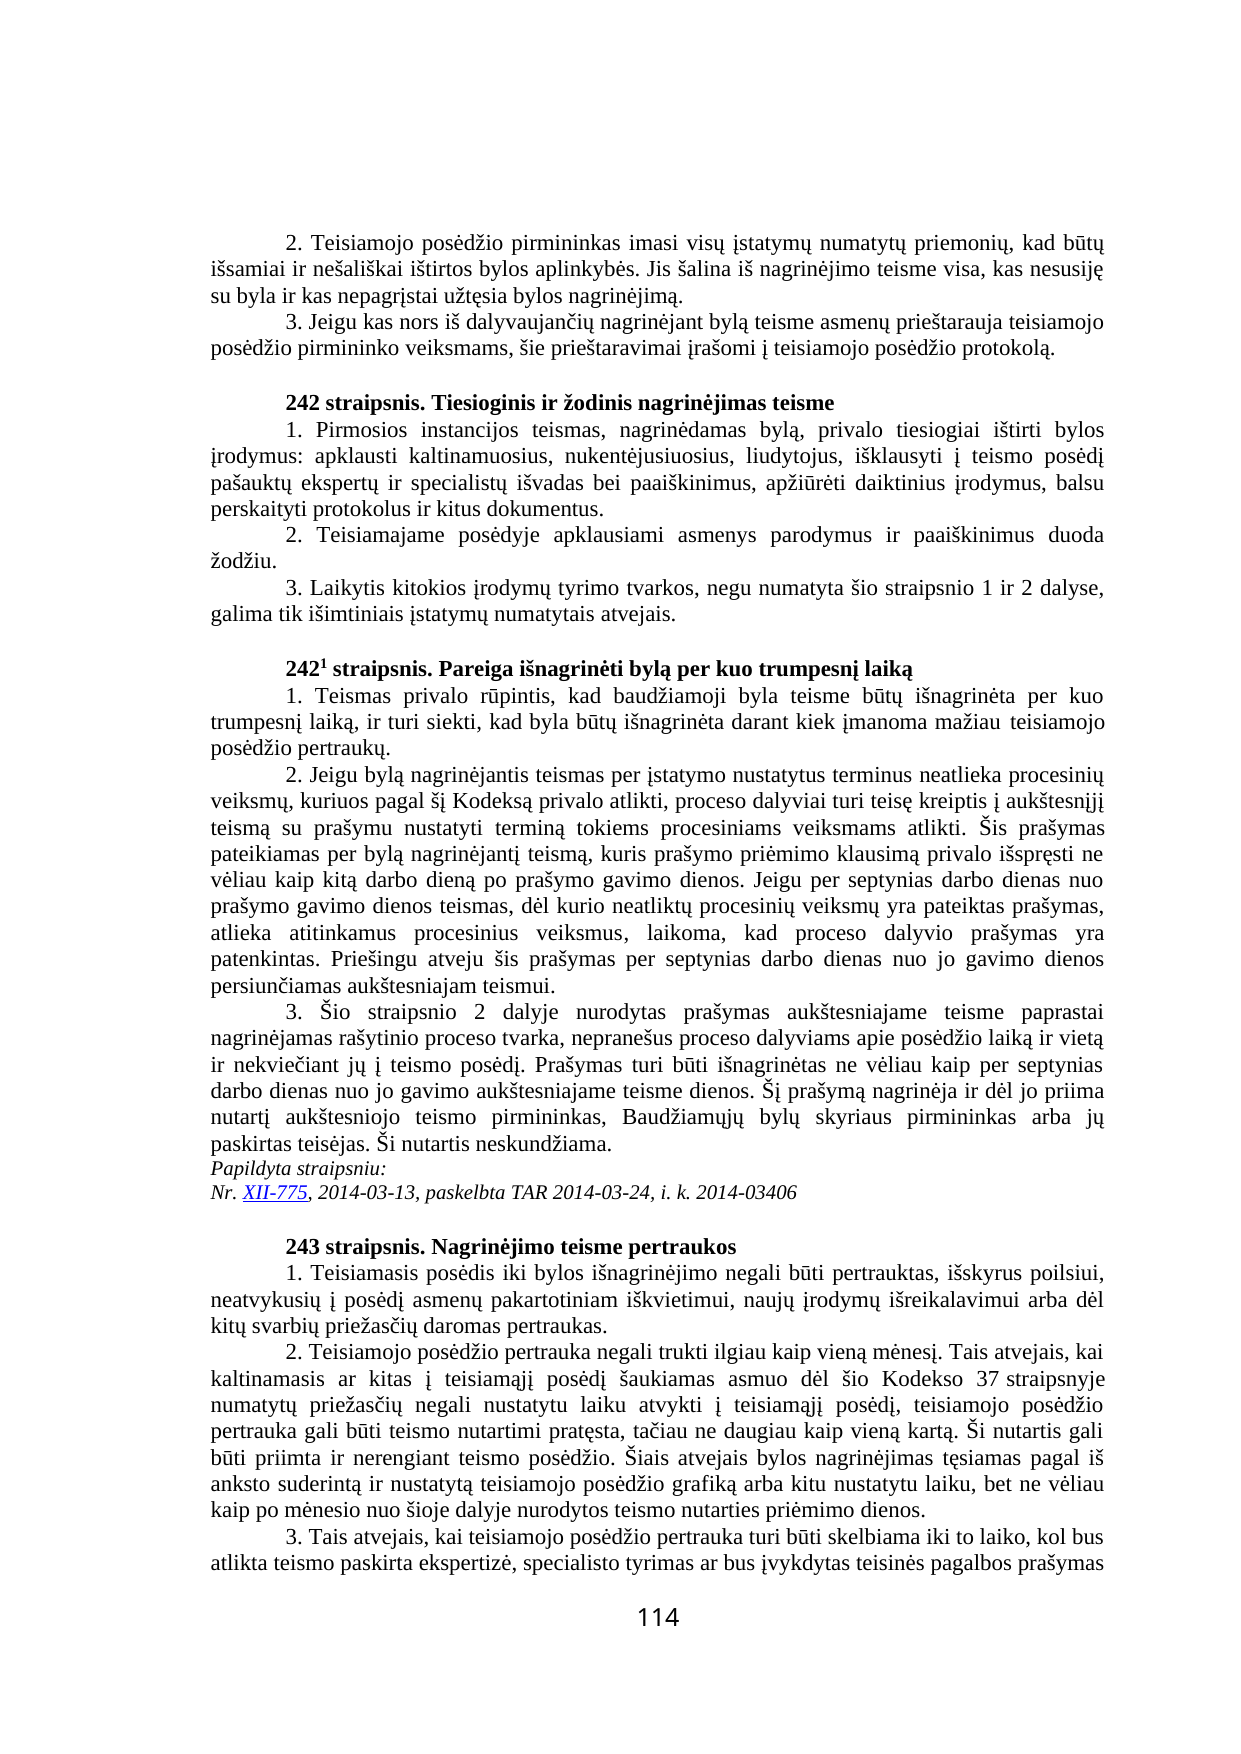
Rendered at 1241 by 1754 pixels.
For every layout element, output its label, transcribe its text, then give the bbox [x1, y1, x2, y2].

text 1. Teisiamasis posėdis iki bylos išnagrinėjimo negali būti pertrauktas, išskyrus poilsiui, neatvykusių į posėdį asmenų pakartotiniam iškvietimui, naujų įrodymų išreikalavimui arba dėl kitų svarbių priežasčių daromas pertraukas. [210, 1259, 1105, 1338]
text 2. Teisiamojo posėdžio pertrauka negali trukti ilgiau kaip vieną mėnesį. Tais atvejais, kai kaltinamasis ar kitas į teisiamąjį posėdį šaukiamas asmuo dėl šio Kodekso 37 straipsnyje numatytų priežasčių negali nustatytu laiku atvykti į teisiamąjį posėdį, teisiamojo posėdžio pertrauka gali būti teismo nutartimi pratęsta, tačiau ne daugiau kaip vieną kartą. Ši nutartis gali būti priimta ir nerengiant teismo posėdžio. Šiais atvejais bylos nagrinėjimas tęsiamas pagal iš anksto suderintą ir nustatytą teisiamojo posėdžio grafiką arba kitu nustatytu laiku, bet ne vėliau kaip po mėnesio nuo šioje dalyje nurodytos teismo nutarties priėmimo dienos. [210, 1338, 1105, 1523]
text 3. Jeigu kas nors iš dalyvaujančių nagrinėjant bylą teisme asmenų prieštarauja teisiamojo posėdžio pirmininko veiksmams, šie prieštaravimai įrašomi į teisiamojo posėdžio protokolą. [210, 308, 1105, 361]
text 3. Tais atvejais, kai teisiamojo posėdžio pertrauka turi būti skelbiama iki to laiko, kol bus atlikta teismo paskirta ekspertizė, specialisto tyrimas ar bus įvykdytas teisinės pagalbos prašymas [210, 1523, 1105, 1576]
text 2. Teisiamojo posėdžio pirmininkas imasi visų įstatymų numatytų priemonių, kad būtų išsamiai ir nešališkai ištirtos bylos aplinkybės. Jis šalina iš nagrinėjimo teisme visa, kas nesusiję su byla ir kas nepagrįstai užtęsia bylos nagrinėjimą. [210, 229, 1105, 308]
text 2421 straipsnis. Pareiga išnagrinėti bylą per kuo trumpesnį laiką [210, 655, 1105, 682]
text Papildyta straipsniu: [210, 1156, 1105, 1180]
text 2. Teisiamajame posėdyje apklausiami asmenys parodymus ir paaiškinimus duoda žodžiu. [210, 521, 1105, 574]
text 243 straipsnis. Nagrinėjimo teisme pertraukos [210, 1233, 1105, 1259]
text 242 straipsnis. Tiesioginis ir žodinis nagrinėjimas teisme [210, 389, 1105, 416]
text 1. Pirmosios instancijos teismas, nagrinėdamas bylą, privalo tiesiogiai ištirti bylos įrodymus: apklausti kaltinamuosius, nukentėjusiuosius, liudytojus, išklausyti į teismo posėdį pašauktų ekspertų ir specialistų išvadas bei paaiškinimus, apžiūrėti daiktinius įrodymus, balsu perskaityti protokolus ir kitus dokumentus. [210, 416, 1105, 521]
text 3. Šio straipsnio 2 dalyje nurodytas prašymas aukštesniajame teisme paprastai nagrinėjamas rašytinio proceso tvarka, nepranešus proceso dalyviams apie posėdžio laiką ir vietą ir nekviečiant jų į teismo posėdį. Prašymas turi būti išnagrinėtas ne vėliau kaip per septynias darbo dienas nuo jo gavimo aukštesniajame teisme dienos. Šį prašymą nagrinėja ir dėl jo priima nutartį aukštesniojo teismo pirmininkas, Baudžiamųjų bylų skyriaus pirmininkas arba jų paskirtas teisėjas. Ši nutartis neskundžiama. [210, 998, 1105, 1156]
text 1. Teismas privalo rūpintis, kad baudžiamoji byla teisme būtų išnagrinėta per kuo trumpesnį laiką, ir turi siekti, kad byla būtų išnagrinėta darant kiek įmanoma mažiau teisiamojo posėdžio pertraukų. [210, 682, 1105, 761]
text Nr. XII-775, 2014-03-13, paskelbta TAR 2014-03-24, i. k. 2014-03406 [210, 1180, 1105, 1204]
text 2. Jeigu bylą nagrinėjantis teismas per įstatymo nustatytus terminus neatlieka procesinių veiksmų, kuriuos pagal šį Kodeksą privalo atlikti, proceso dalyviai turi teisę kreiptis į aukštesnįjį teismą su prašymu nustatyti terminą tokiems procesiniams veiksmams atlikti. Šis prašymas pateikiamas per bylą nagrinėjantį teismą, kuris prašymo priėmimo klausimą privalo išspręsti ne vėliau kaip kitą darbo dieną po prašymo gavimo dienos. Jeigu per septynias darbo dienas nuo prašymo gavimo dienos teismas, dėl kurio neatliktų procesinių veiksmų yra pateiktas prašymas, atlieka atitinkamus procesinius veiksmus, laikoma, kad proceso dalyvio prašymas yra patenkintas. Priešingu atveju šis prašymas per septynias darbo dienas nuo jo gavimo dienos persiunčiamas aukštesniajam teismui. [210, 761, 1105, 998]
text 3. Laikytis kitokios įrodymų tyrimo tvarkos, negu numatyta šio straipsnio 1 ir 2 dalyse, galima tik išimtiniais įstatymų numatytais atvejais. [210, 574, 1105, 627]
